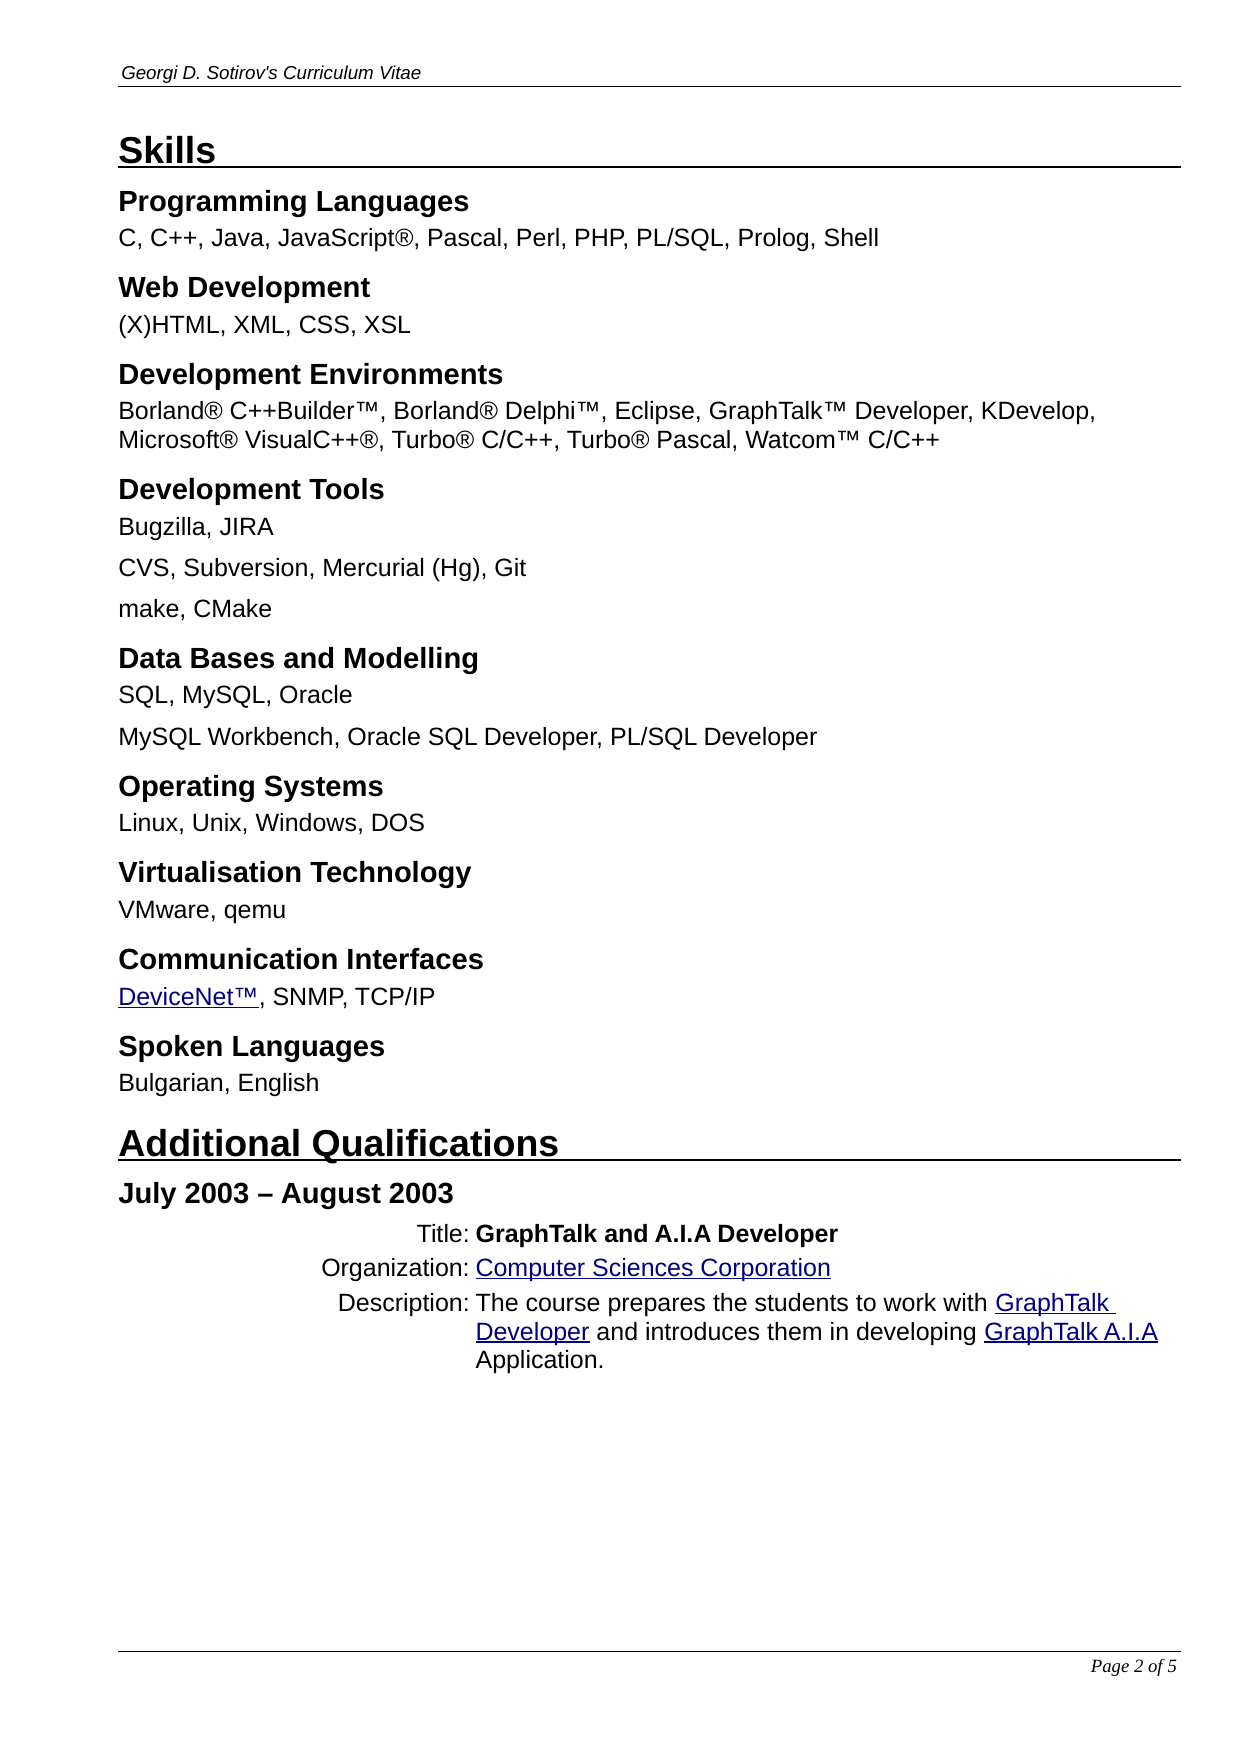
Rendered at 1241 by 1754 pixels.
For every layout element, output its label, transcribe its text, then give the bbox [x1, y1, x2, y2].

subtitle July 2003 – August 2003 [118, 1176, 1181, 1210]
text VMware, qemu [118, 895, 1181, 924]
subtitle Additional Qualifications [118, 1121, 1184, 1164]
subtitle [118, 168, 1181, 172]
subtitle Data Bases and Modelling [118, 641, 1181, 674]
text C, C++, Java, JavaScript®, Pascal, Perl, PHP, PL/SQL, Prolog, Shell [118, 223, 1181, 252]
table_header GraphTalk and A.I.A Developer [473, 1216, 1182, 1250]
table_cell Organization: [118, 1250, 472, 1285]
subtitle Programming Languages [118, 184, 1181, 217]
subtitle Virtualisation Technology [118, 856, 1181, 889]
table_header Title: [118, 1216, 472, 1250]
subtitle Communication Interfaces [118, 942, 1181, 976]
subtitle Web Development [118, 270, 1181, 304]
subtitle Development Tools [118, 472, 1181, 506]
table_cell Description: [118, 1285, 472, 1377]
text (X)HTML, XML, CSS, XSL [118, 310, 1181, 338]
text DeviceNet™, SNMP, TCP/IP [118, 982, 1181, 1010]
text MySQL Workbench, Oracle SQL Developer, PL/SQL Developer [118, 722, 1181, 751]
text Linux, Unix, Windows, DOS [118, 808, 1181, 837]
subtitle Skills [118, 129, 1181, 166]
subtitle Operating Systems [118, 769, 1181, 802]
table_cell Computer Sciences Corporation [473, 1250, 1182, 1285]
text SQL, MySQL, Oracle [118, 681, 1181, 709]
table_cell The course prepares the students to work with GraphTalk Developer and introduces them in developing GraphTalk A.I.A Application. [473, 1285, 1182, 1377]
text Bulgarian, English [118, 1068, 1181, 1097]
text CVS, Subversion, Mercurial (Hg), Git [118, 553, 1181, 582]
subtitle Spoken Languages [118, 1029, 1181, 1062]
text Bugzilla, JIRA [118, 512, 1181, 540]
subtitle Development Environments [118, 357, 1181, 390]
text Borland® C++Builder™, Borland® Delphi™, Eclipse, GraphTalk™ Developer, KDevelop, Microsoft® VisualC++®, Turbo® C/C++, Turbo® Pascal, Watcom™ C/C++ [118, 396, 1181, 454]
text make, CMake [118, 594, 1181, 623]
